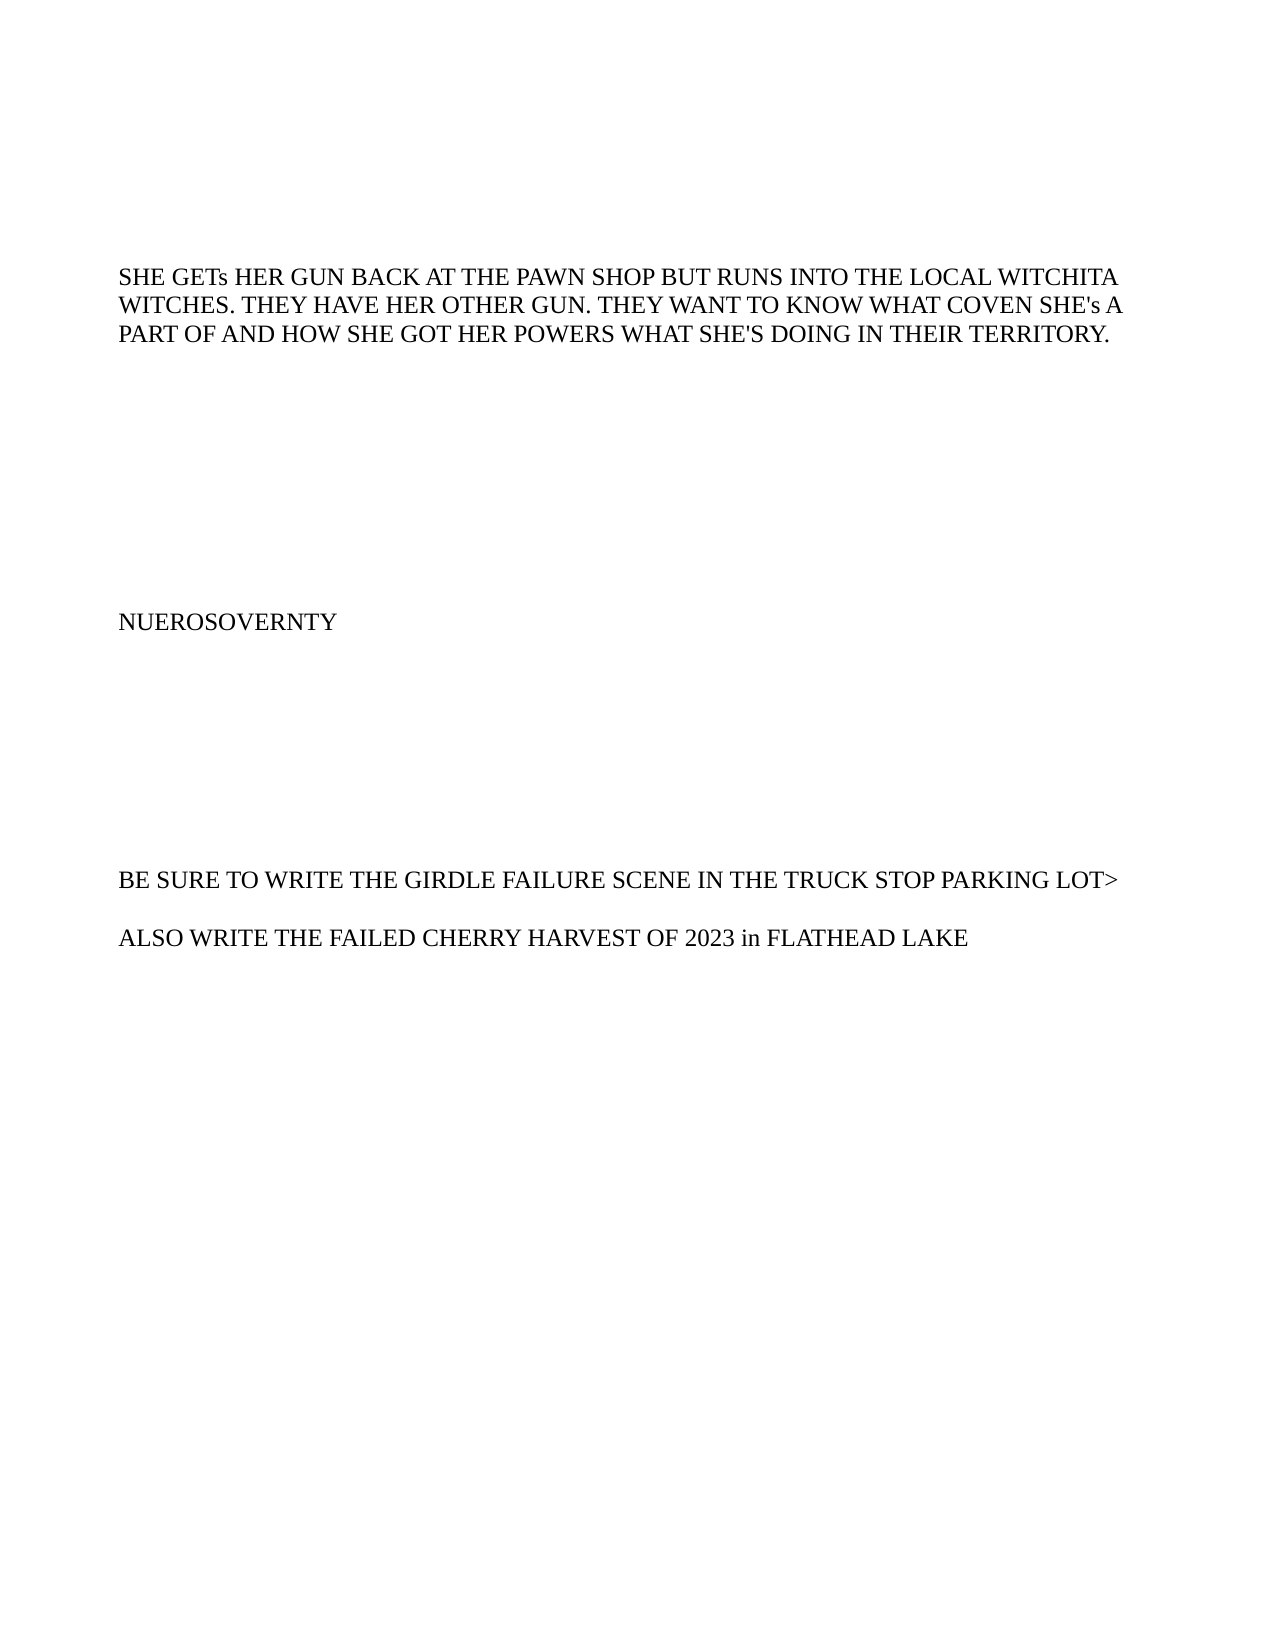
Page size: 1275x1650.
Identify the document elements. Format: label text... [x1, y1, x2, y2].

text SHE GETs HER GUN BACK AT THE PAWN SHOP BUT RUNS INTO THE LOCAL WITCHITA WITCHES. THEY HAVE HER OTHER GUN. THEY WANT TO KNOW WHAT COVEN SHE's A PART OF AND HOW SHE GOT HER POWERS WHAT SHE'S DOING IN THEIR TERRITORY. [118, 262, 1157, 348]
text BE SURE TO WRITE THE GIRDLE FAILURE SCENE IN THE TRUCK STOP PARKING LOT> ALSO WRITE THE FAILED CHERRY HARVEST OF 2023 in FLATHEAD LAKE [118, 866, 1157, 952]
text NUEROSOVERNTY [118, 607, 1157, 636]
